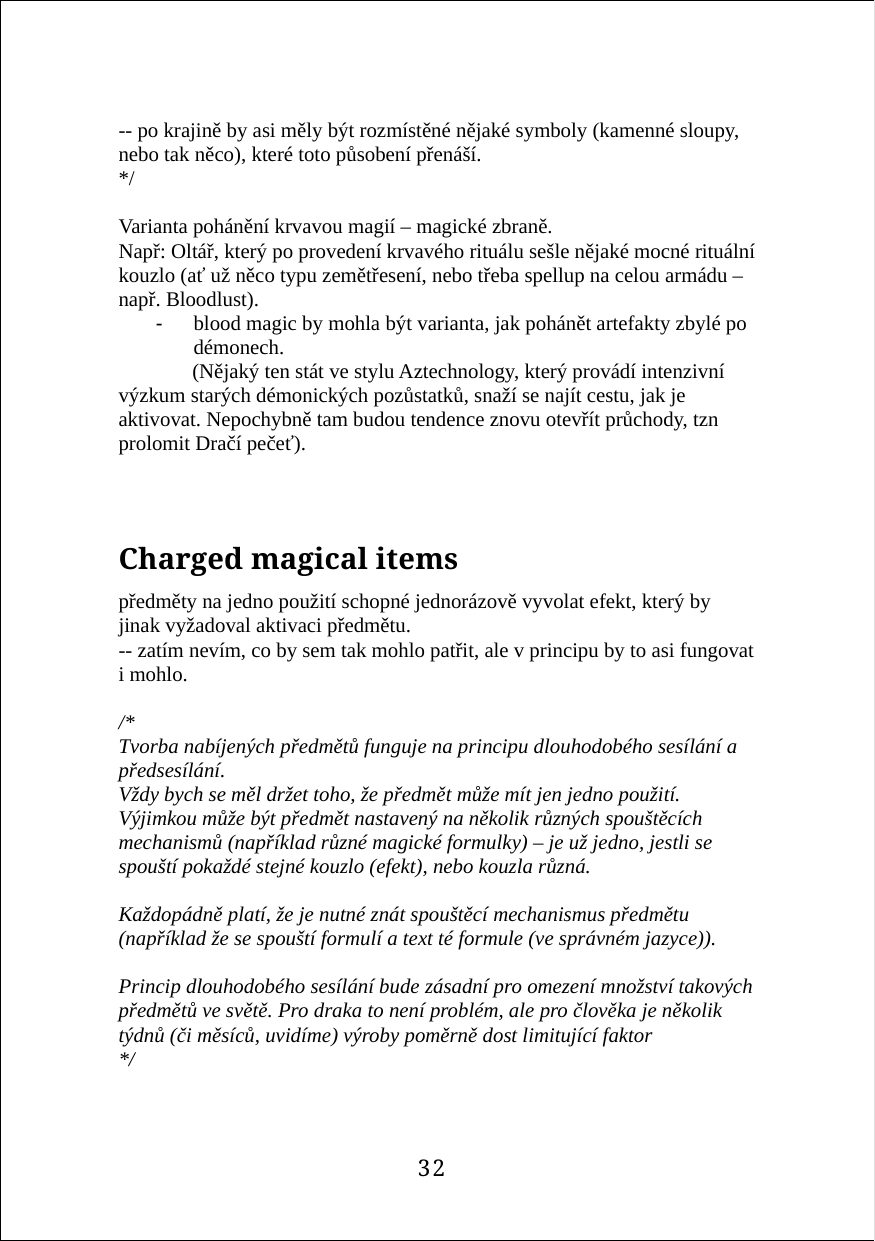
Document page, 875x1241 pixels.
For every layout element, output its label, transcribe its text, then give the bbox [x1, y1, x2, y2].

text Každopádně platí, že je nutné znát spouštěcí mechanismus předmětu (například že se spouští formulí a text té formule (ve správném jazyce)). [118, 902, 756, 950]
text (Nějaký ten stát ve stylu Aztechnology, který provádí intenzivní výzkum starých démonických pozůstatků, snaží se najít cestu, jak je aktivovat. Nepochybně tam budou tendence znovu otevřít průchody, tzn prolomit Dračí pečeť). [118, 359, 756, 455]
text Tvorba nabíjených předmětů funguje na principu dlouhodobého sesílání a předsesílání. [118, 734, 756, 782]
text předměty na jedno použití schopné jednorázově vyvolat efekt, který by jinak vyžadoval aktivaci předmětu. [118, 589, 756, 637]
text Princip dlouhodobého sesílání bude zásadní pro omezení množství takových předmětů ve světě. Pro draka to není problém, ale pro člověka je několik týdnů (či měsíců, uvidíme) výroby poměrně dost limitující faktor [118, 974, 756, 1047]
list blood magic by mohla být varianta, jak pohánět artefakty zbylé po démonech. [156, 311, 756, 359]
text -- po krajině by asi měly být rozmístěné nějaké symboly (kamenné sloupy, nebo tak něco), které toto působení přenáší. [118, 118, 756, 166]
text Vždy bych se měl držet toho, že předmět může mít jen jedno použití. Výjimkou může být předmět nastavený na několik různých spouštěcích mechanismů (například různé magické formulky) – je už jedno, jestli se spouští pokaždé stejné kouzlo (efekt), nebo kouzla různá. [118, 782, 756, 878]
text */ [118, 1047, 756, 1071]
text /* [118, 710, 756, 734]
text Např: Oltář, který po provedení krvavého rituálu sešle nějaké mocné rituální kouzlo (ať už něco typu zemětřesení, nebo třeba spellup na celou armádu – např. Bloodlust). [118, 238, 756, 311]
text -- zatím nevím, co by sem tak mohlo patřit, ale v principu by to asi fungovat i mohlo. [118, 637, 756, 686]
subtitle Charged magical items [118, 538, 756, 578]
text */ [118, 166, 756, 190]
text Varianta pohánění krvavou magií – magické zbraně. [118, 214, 756, 238]
